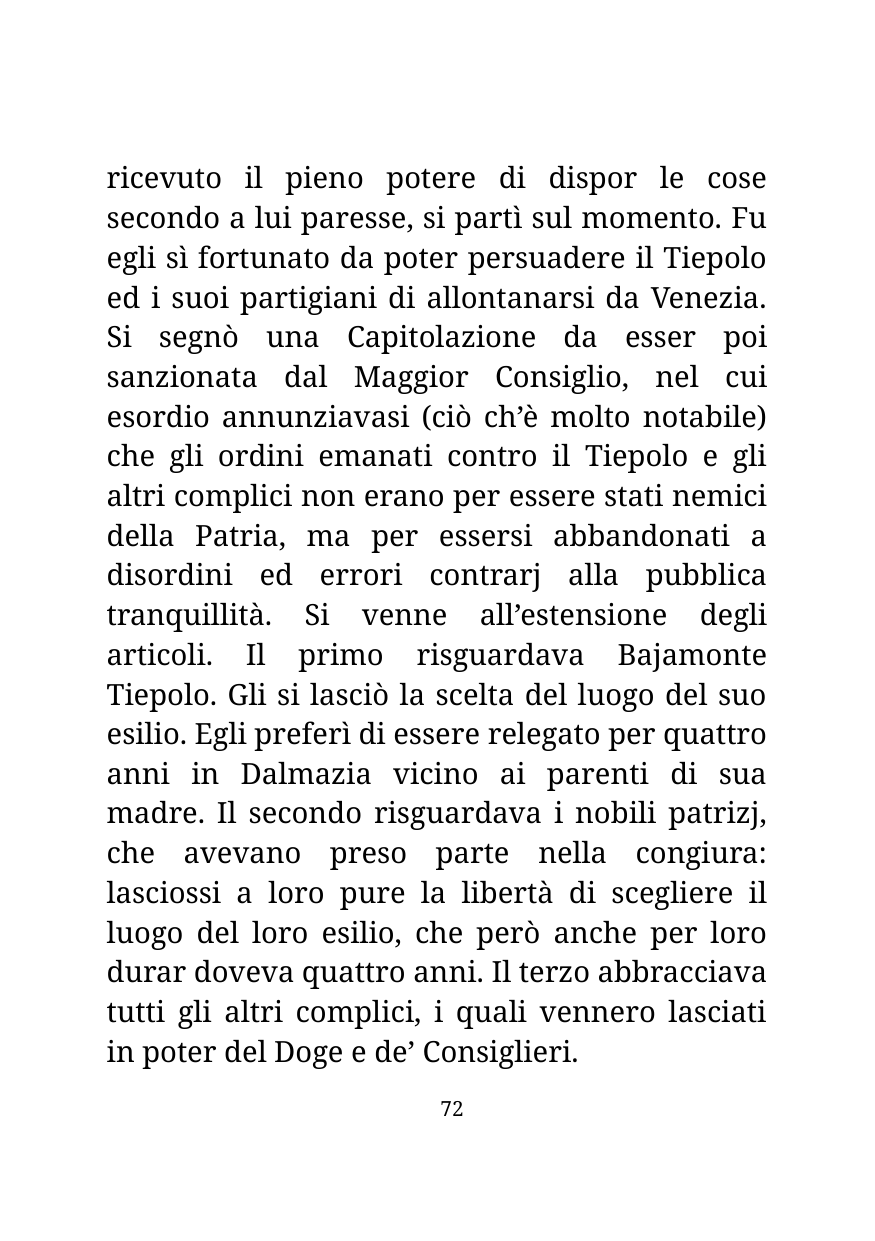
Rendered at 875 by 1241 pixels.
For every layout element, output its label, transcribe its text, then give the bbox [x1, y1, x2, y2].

text ricevuto il pieno potere di dispor le cose secondo a lui paresse, si partì sul momento. Fu egli sì fortunato da poter persuadere il Tiepolo ed i suoi partigiani di allontanarsi da Venezia. Si segnò una Capitolazione da esser poi sanzionata dal Maggior Consiglio, nel cui esordio annunziavasi (ciò ch’è molto notabile) che gli ordini emanati contro il Tiepolo e gli altri complici non erano per essere stati nemici della Patria, ma per essersi abbandonati a disordini ed errori contrarj alla pubblica tranquillità. Si venne all’estensione degli articoli. Il primo risguardava Bajamonte Tiepolo. Gli si lasciò la scelta del luogo del suo esilio. Egli preferì di essere relegato per quattro anni in Dalmazia vicino ai parenti di sua madre. Il secondo risguardava i nobili patrizj, che avevano preso parte nella congiura: lasciossi a loro pure la libertà di scegliere il luogo del loro esilio, che però anche per loro durar doveva quattro anni. Il terzo abbracciava tutti gli altri complici, i quali vennero lasciati in poter del Doge e de’ Consiglieri. [106, 158, 768, 1071]
